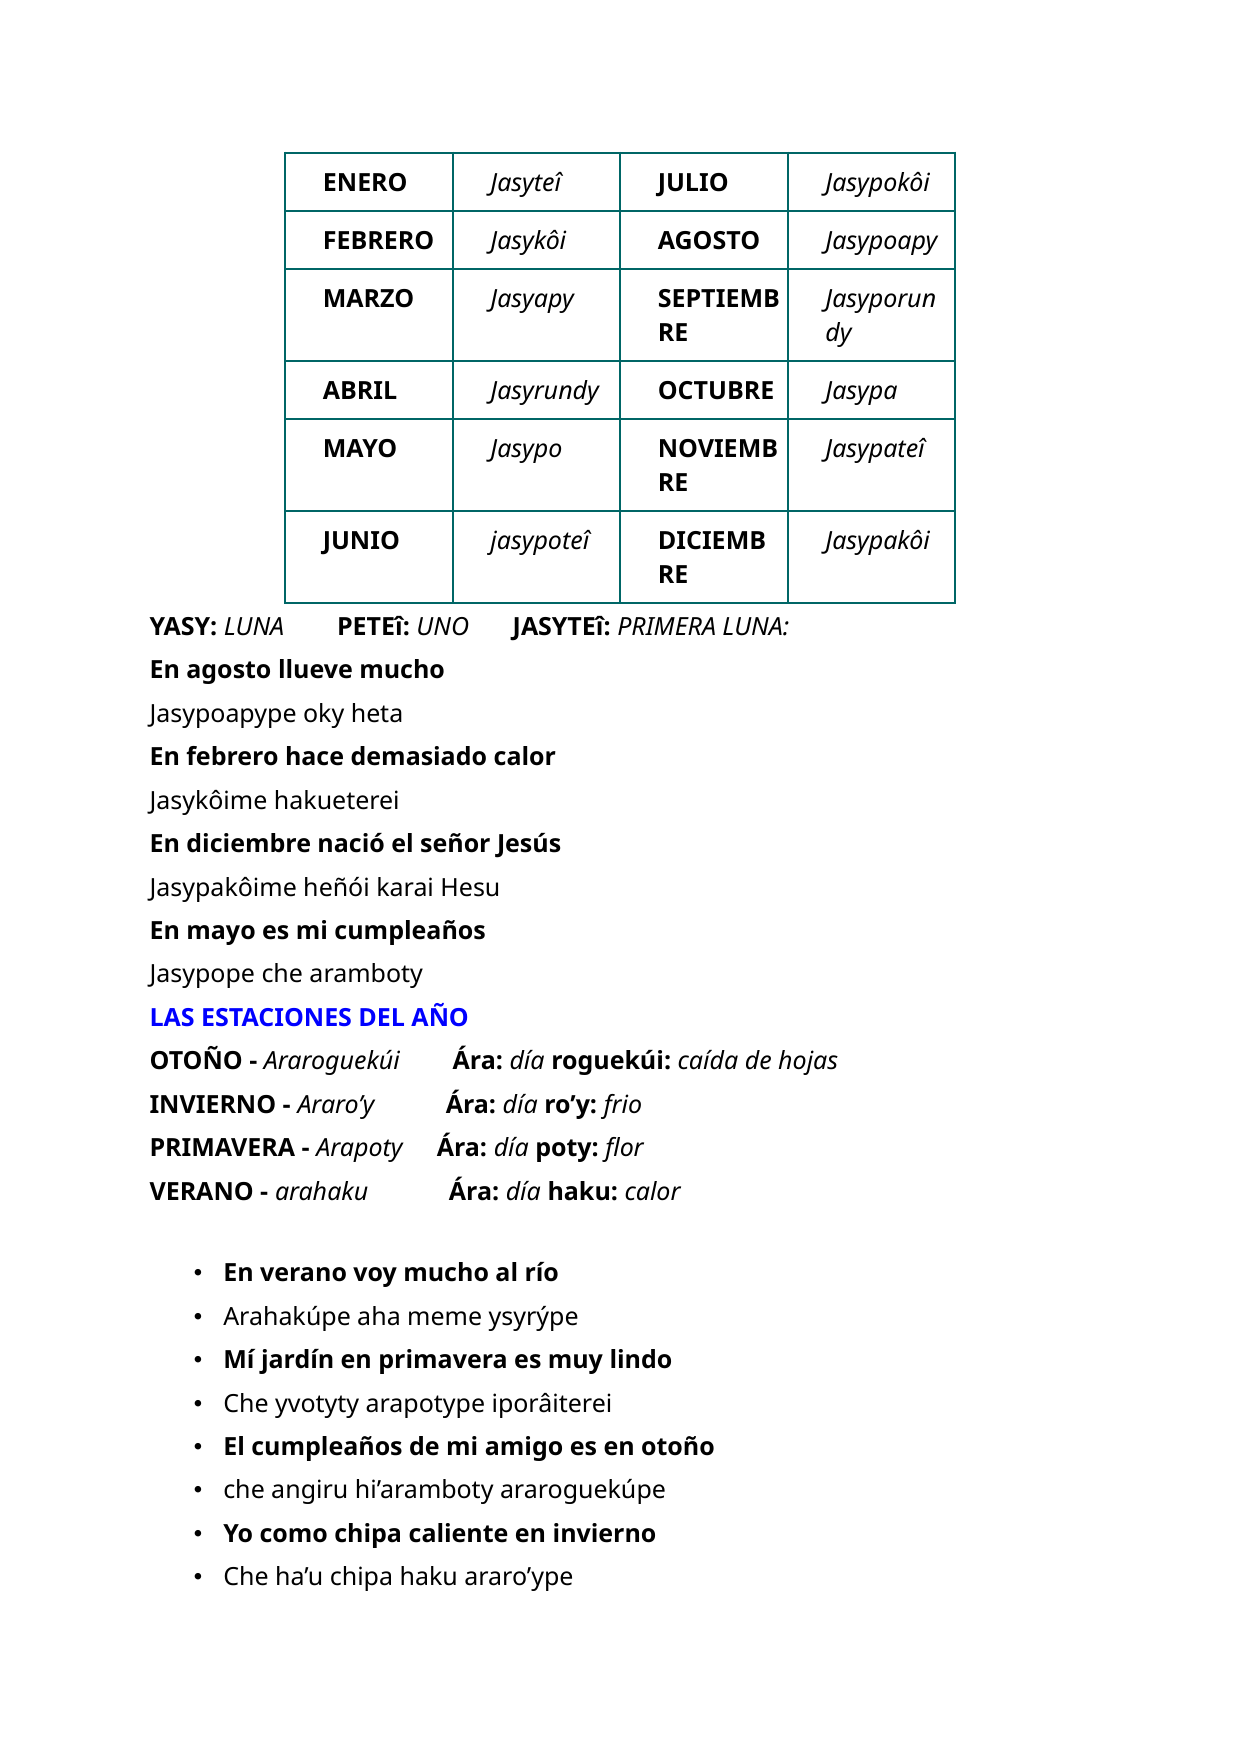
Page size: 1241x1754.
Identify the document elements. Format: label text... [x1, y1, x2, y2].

text LAS ESTACIONES DEL AÑO [149, 999, 1122, 1034]
table_header ENERO [286, 154, 452, 209]
table_cell Jasyapy [454, 270, 619, 360]
table_cell ABRIL [286, 362, 452, 418]
text Jasypakôime heñói karai Hesu [149, 869, 1122, 903]
text YASY: LUNA PETEî: UNO JASYTEî: PRIMERA LUNA: [149, 609, 1122, 643]
text Jasypope che aramboty [149, 956, 1122, 990]
table_cell Jasypo [454, 420, 619, 510]
table_cell SEPTIEMBRE [621, 270, 787, 360]
table_cell Jasypoapy [789, 212, 954, 268]
table_cell FEBRERO [286, 212, 452, 268]
table_cell Jasyrundy [454, 362, 619, 418]
text OTOÑO - Araroguekúi Ára: día roguekúi: caída de hojas [149, 1043, 1122, 1077]
table_cell NOVIEMBRE [621, 420, 787, 510]
table_cell Jasyporundy [789, 270, 954, 360]
list El cumpleaños de mi amigo es en otoño [193, 1429, 1122, 1463]
text Jasykôime hakueterei [149, 782, 1122, 816]
table_cell JUNIO [286, 512, 452, 602]
text PRIMAVERA - Arapoty Ára: día poty: flor [149, 1130, 1122, 1164]
text En diciembre nació el señor Jesús [149, 826, 1122, 860]
table_header Jasyteî [454, 154, 619, 209]
list Mí jardín en primavera es muy lindo [193, 1342, 1122, 1376]
table_cell DICIEMBRE [621, 512, 787, 602]
text En febrero hace demasiado calor [149, 739, 1122, 773]
table_cell jasypoteî [454, 512, 619, 602]
list En verano voy mucho al río [193, 1255, 1122, 1289]
list Che ha’u chipa haku araro’ype [193, 1559, 1122, 1593]
text VERANO - arahaku Ára: día haku: calor [149, 1173, 1122, 1207]
text INVIERNO - Araro’y Ára: día ro’y: frio [149, 1086, 1122, 1121]
table_cell MARZO [286, 270, 452, 360]
table_cell OCTUBRE [621, 362, 787, 418]
text En agosto llueve mucho [149, 652, 1122, 686]
table_header Jasypokôi [789, 154, 954, 209]
table_cell Jasypakôi [789, 512, 954, 602]
table_cell Jasypa [789, 362, 954, 418]
list Arahakúpe aha meme ysyrýpe [193, 1298, 1122, 1332]
list Yo como chipa caliente en invierno [193, 1516, 1122, 1549]
text En mayo es mi cumpleaños [149, 913, 1122, 947]
table_cell MAYO [286, 420, 452, 510]
list che angiru hi’aramboty araroguekúpe [193, 1472, 1122, 1506]
table_cell Jasypateî [789, 420, 954, 510]
table_cell Jasykôi [454, 212, 619, 268]
table_cell AGOSTO [621, 212, 787, 268]
text Jasypoapype oky heta [149, 696, 1122, 729]
list Che yvotyty arapotype iporâiterei [193, 1385, 1122, 1419]
table_header JULIO [621, 154, 787, 209]
